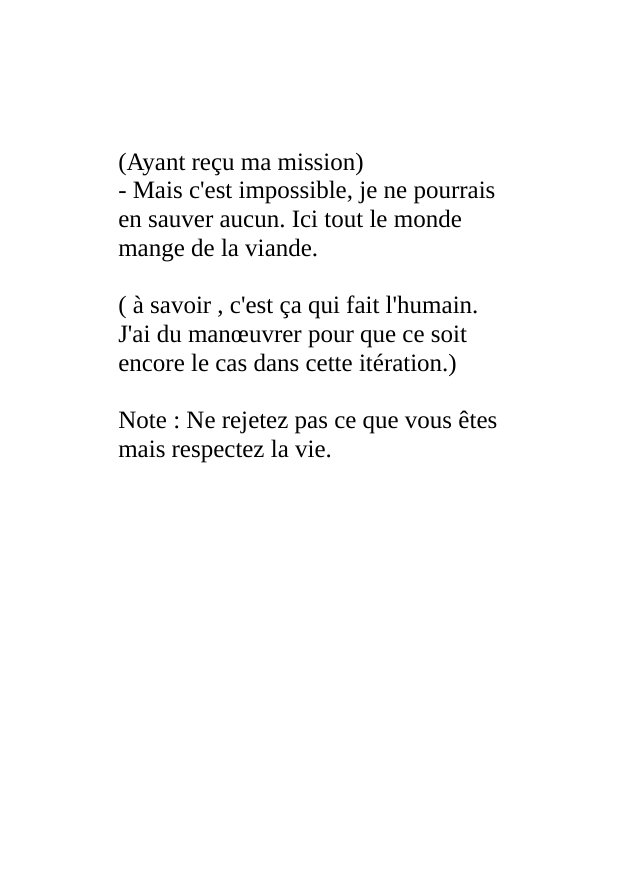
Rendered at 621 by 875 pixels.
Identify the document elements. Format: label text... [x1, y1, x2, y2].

text - Mais c'est impossible, je ne pourrais en sauver aucun. Ici tout le monde mange de la viande. [118, 176, 502, 262]
text ( à savoir , c'est ça qui fait l'humain. J'ai du manœuvrer pour que ce soit encore le cas dans cette itération.) [118, 291, 502, 377]
text Note : Ne rejetez pas ce que vous êtes mais respectez la vie. [118, 406, 502, 463]
text (Ayant reçu ma mission) [118, 147, 502, 176]
